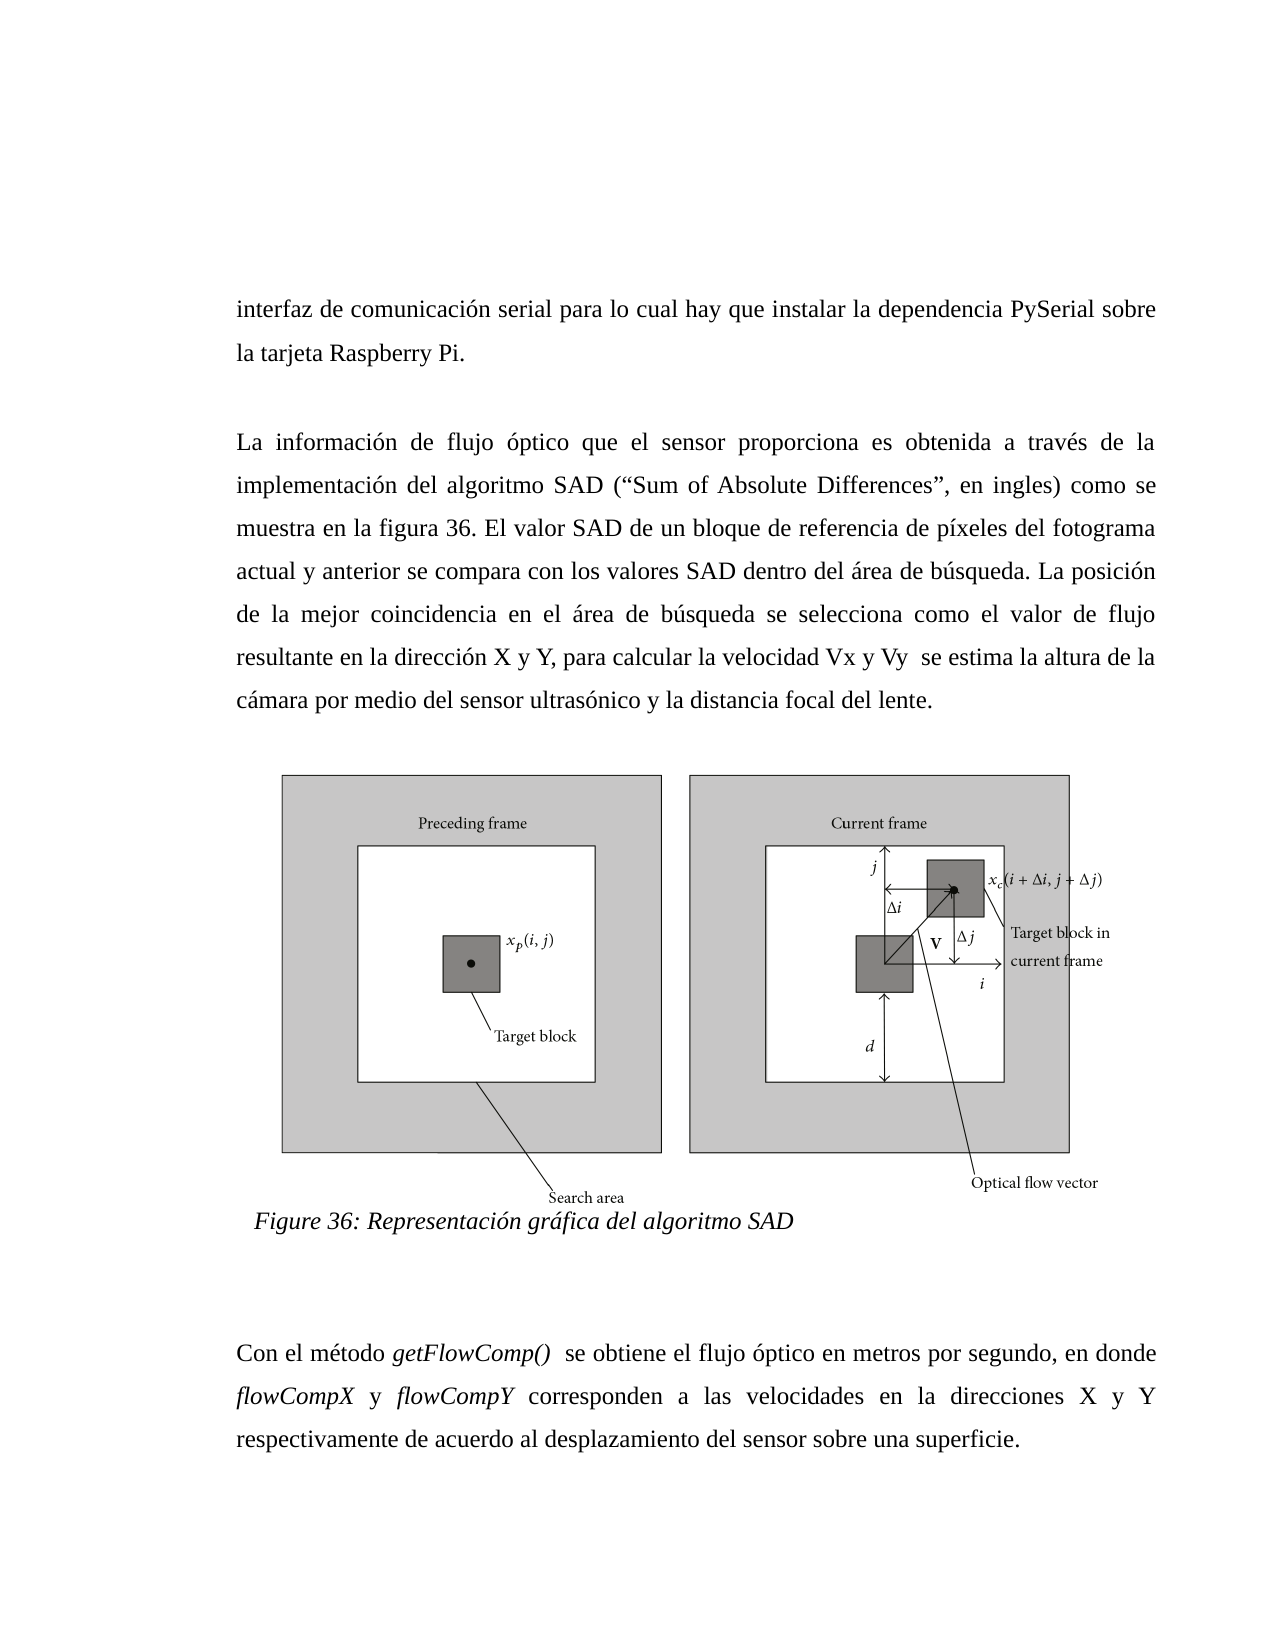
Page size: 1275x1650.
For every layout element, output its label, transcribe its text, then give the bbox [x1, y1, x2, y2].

text Con el método getFlowComp() se obtiene el flujo óptico en metros por segundo, en donde flowCompX y flowCompY corresponden a las velocidades en la direcciones X y Y respectivamente de acuerdo al desplazamiento del sensor sobre una superficie. [236, 1338, 1157, 1453]
text La información de flujo óptico que el sensor proporciona es obtenida a través de la implementación del algoritmo SAD (“Sum of Absolute Differences”, en ingles) como se muestra en la figura 36. El valor SAD de un bloque de referencia de píxeles del fotograma actual y anterior se compara con los valores SAD dentro del área de búsqueda. La posición de la mejor coincidencia en el área de búsqueda se selecciona como el valor de flujo resultante en la dirección X y Y, para calcular la velocidad Vx y Vy se estima la altura de la cámara por medio del sensor ultrasónico y la distancia focal del lente. [236, 427, 1157, 714]
text Figure 36: Representación gráfica del algoritmo SAD [254, 1207, 1139, 1235]
picture [253, 761, 1140, 1207]
text interfaz de comunicación serial para lo cual hay que instalar la dependencia PySerial sobre la tarjeta Raspberry Pi. [236, 294, 1157, 366]
